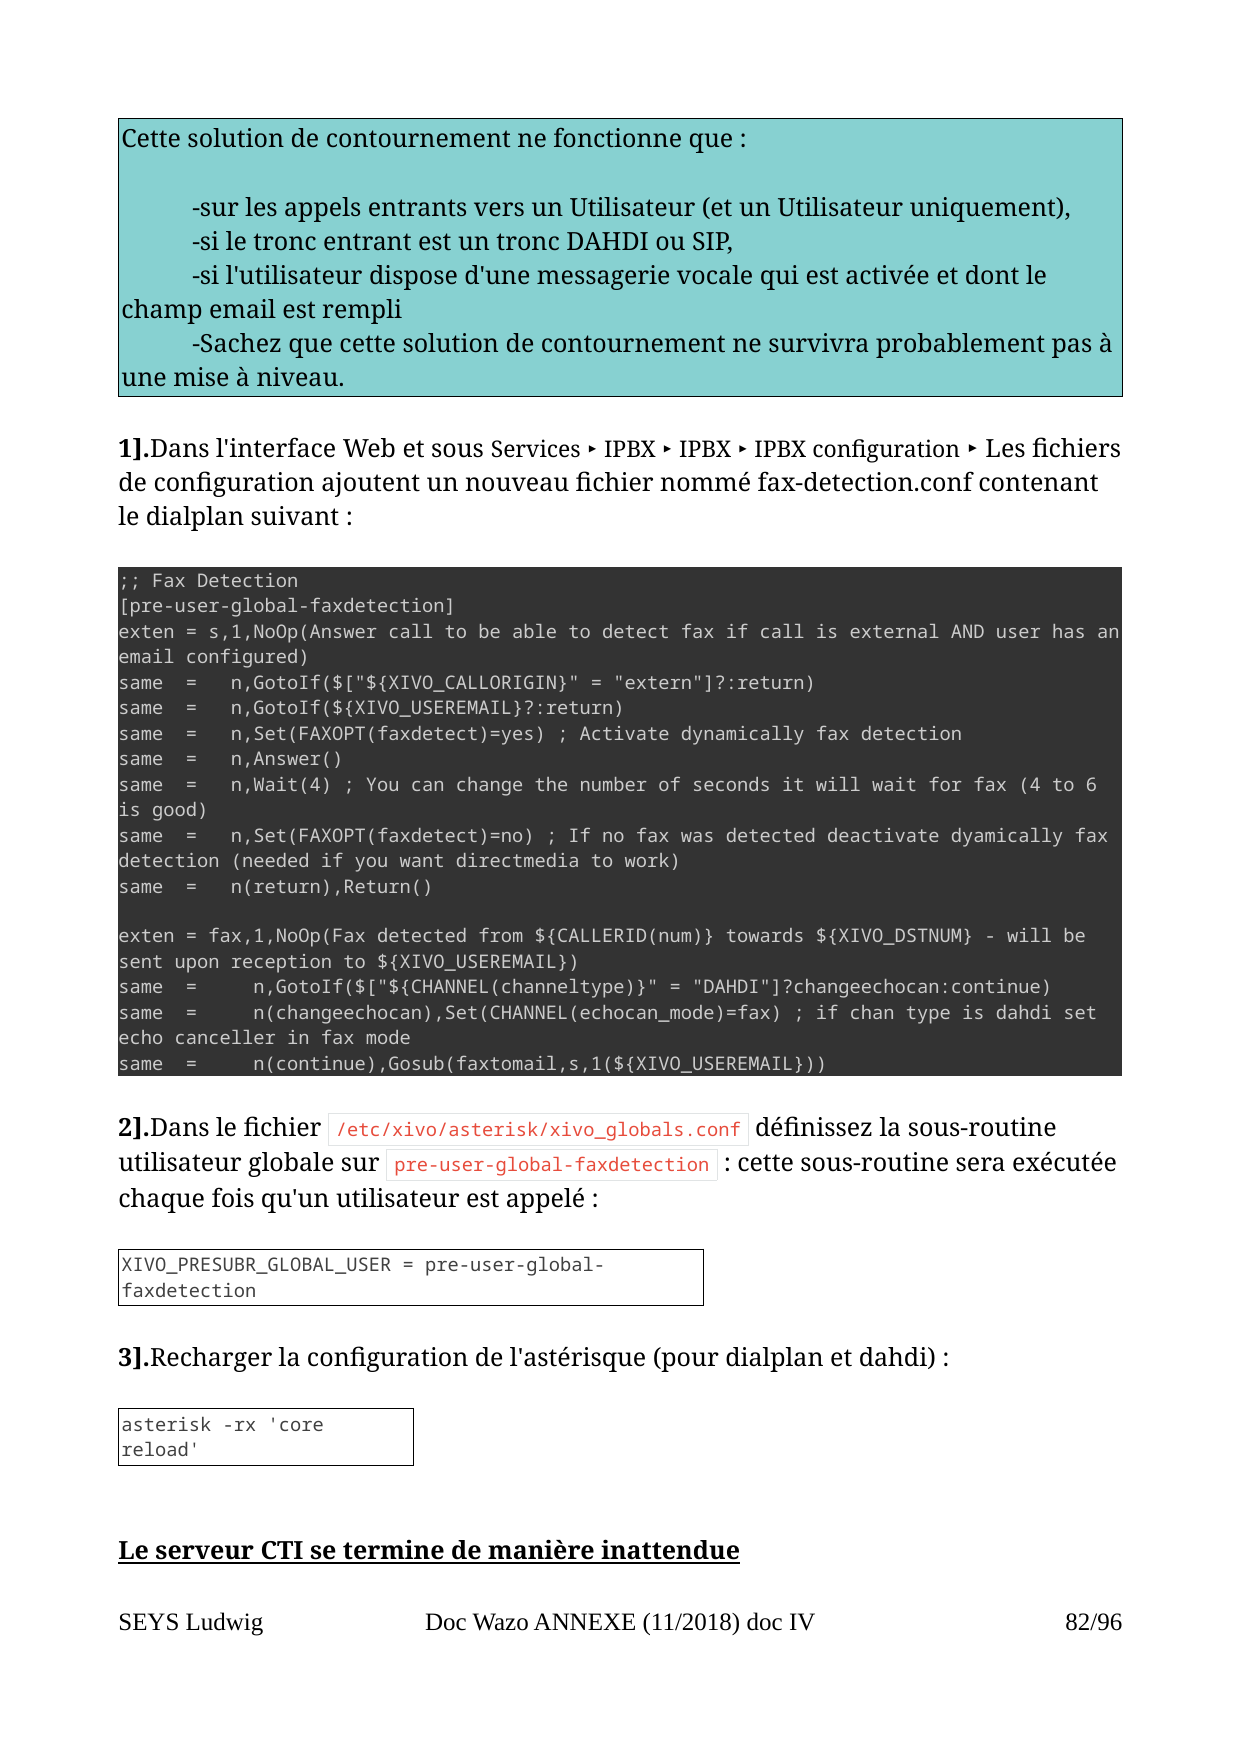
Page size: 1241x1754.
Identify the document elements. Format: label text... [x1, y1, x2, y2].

text Le serveur CTI se termine de manière inattendue [118, 1533, 1122, 1567]
text ;; Fax Detection [118, 567, 1122, 592]
text same = n,Set(FAXOPT(faxdetect)=no) ; If no fax was detected deactivate dyamically fax detection (needed if you want directmedia to work) [118, 822, 1122, 873]
text -sur les appels entrants vers un Utilisateur (et un Utilisateur uniquement), [119, 186, 1122, 220]
text 3].Recharger la configuration de l'astérisque (pour dialplan et dahdi) : [118, 1340, 1122, 1374]
text exten = fax,1,NoOp(Fax detected from ${CALLERID(num)} towards ${XIVO_DSTNUM} - will be sent upon reception to ${XIVO_USEREMAIL}) [118, 922, 1122, 973]
text same = n,Wait(4) ; You can change the number of seconds it will wait for fax (4 to 6 is good) [118, 771, 1122, 822]
text asterisk -rx 'core reload' [119, 1409, 413, 1465]
text same = n(return),Return() [118, 873, 1122, 899]
text 1].Dans l'interface Web et sous Services ‣ IPBX ‣ IPBX ‣ IPBX configuration ‣ Les fichiers de configuration ajoutent un nouveau fichier nommé fax-detection.conf contenant le dialplan suivant : [118, 431, 1122, 533]
text same = n,Set(FAXOPT(faxdetect)=yes) ; Activate dynamically fax detection [118, 720, 1122, 746]
text Cette solution de contournement ne fonctionne que : [119, 119, 1122, 152]
text exten = s,1,NoOp(Answer call to be able to detect fax if call is external AND user has an email configured) [118, 618, 1122, 669]
text same = n(continue),Gosub(faxtomail,s,1(${XIVO_USEREMAIL})) [118, 1050, 1122, 1076]
text 2].Dans le fichier /etc/xivo/asterisk/xivo_globals.conf définissez la sous-routine utilisateur globale sur pre-user-global-faxdetection : cette sous-routine sera exécutée chaque fois qu'un utilisateur est appelé : [118, 1109, 1122, 1214]
text XIVO_PRESUBR_GLOBAL_USER = pre-user-global-faxdetection [119, 1250, 703, 1305]
text [pre-user-global-faxdetection] [118, 592, 1122, 618]
text same = n,GotoIf(${XIVO_USEREMAIL}?:return) [118, 694, 1122, 720]
text -Sachez que cette solution de contournement ne survivra probablement pas à une mise à niveau. [119, 322, 1122, 396]
text same = n,GotoIf($["${XIVO_CALLORIGIN}" = "extern"]?:return) [118, 669, 1122, 694]
text -si le tronc entrant est un tronc DAHDI ou SIP, [119, 220, 1122, 254]
text -si l'utilisateur dispose d'une messagerie vocale qui est activée et dont le champ email est rempli [119, 254, 1122, 322]
text same = n(changeechocan),Set(CHANNEL(echocan_mode)=fax) ; if chan type is dahdi set echo canceller in fax mode [118, 999, 1122, 1050]
text same = n,GotoIf($["${CHANNEL(channeltype)}" = "DAHDI"]?changeechocan:continue) [118, 973, 1122, 999]
text same = n,Answer() [118, 746, 1122, 771]
